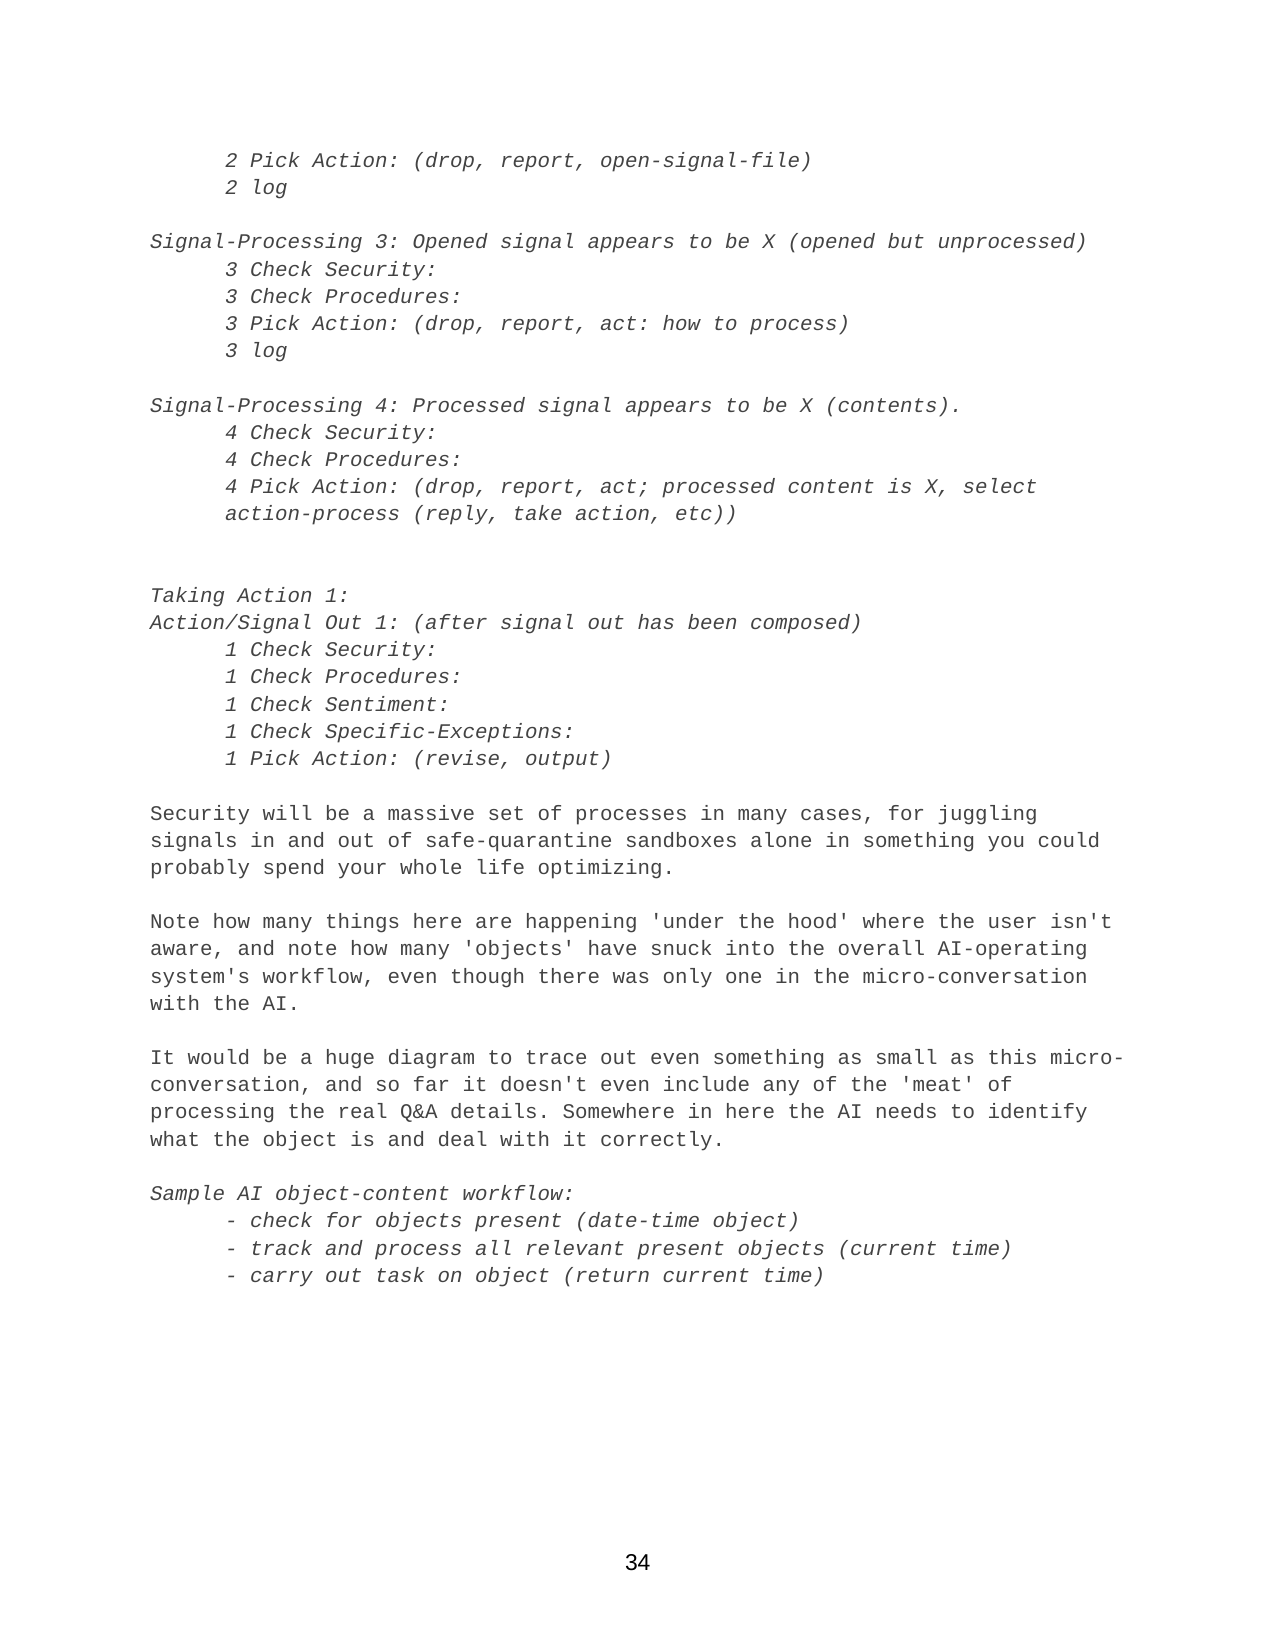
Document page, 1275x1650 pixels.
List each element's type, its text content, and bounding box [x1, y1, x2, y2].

text 4 Check Procedures: [225, 449, 1125, 473]
text Note how many things here are happening 'under the hood' where the user isn't aware, and note how many 'objects' have snuck into the overall AI-operating system's workflow, even though there was only one in the micro-conversation with the AI. [150, 911, 1125, 1016]
text Taking Action 1: [150, 585, 1125, 609]
text 1 Check Sentiment: [225, 694, 1125, 717]
text - track and process all relevant present objects (current time) [225, 1237, 1125, 1261]
text Signal-Processing 4: Processed signal appears to be X (contents). [150, 395, 1125, 418]
text 3 Check Procedures: [225, 286, 1125, 309]
text 3 Check Security: [225, 259, 1125, 282]
text Signal-Processing 3: Opened signal appears to be X (opened but unprocessed) [150, 232, 1125, 255]
text 2 Pick Action: (drop, report, open-signal-file) [225, 150, 1125, 174]
text Security will be a massive set of processes in many cases, for juggling signals in and out of safe-quarantine sandboxes alone in something you could probably spend your whole life optimizing. [150, 802, 1125, 881]
text 3 log [225, 340, 1125, 364]
text 1 Check Specific-Exceptions: [225, 721, 1125, 744]
text 4 Check Security: [225, 422, 1125, 446]
text 1 Check Security: [150, 639, 1125, 663]
text 4 Pick Action: (drop, report, act; processed content is X, select action-process (reply, take action, etc)) [225, 476, 1125, 527]
text 3 Pick Action: (drop, report, act: how to process) [225, 313, 1125, 337]
text - check for objects present (date-time object) [225, 1210, 1125, 1234]
text 1 Pick Action: (revise, output) [225, 748, 1125, 772]
text 2 log [225, 177, 1125, 201]
text Sample AI object-content workflow: [150, 1183, 1125, 1207]
text - carry out task on object (return current time) [225, 1265, 1125, 1288]
text 1 Check Procedures: [225, 667, 1125, 690]
text Action/Signal Out 1: (after signal out has been composed) [150, 612, 1125, 636]
text It would be a huge diagram to trace out even something as small as this micro-conversation, and so far it doesn't even include any of the 'meat' of processing the real Q&A details. Somewhere in here the AI needs to identify what the object is and deal with it correctly. [150, 1047, 1125, 1152]
